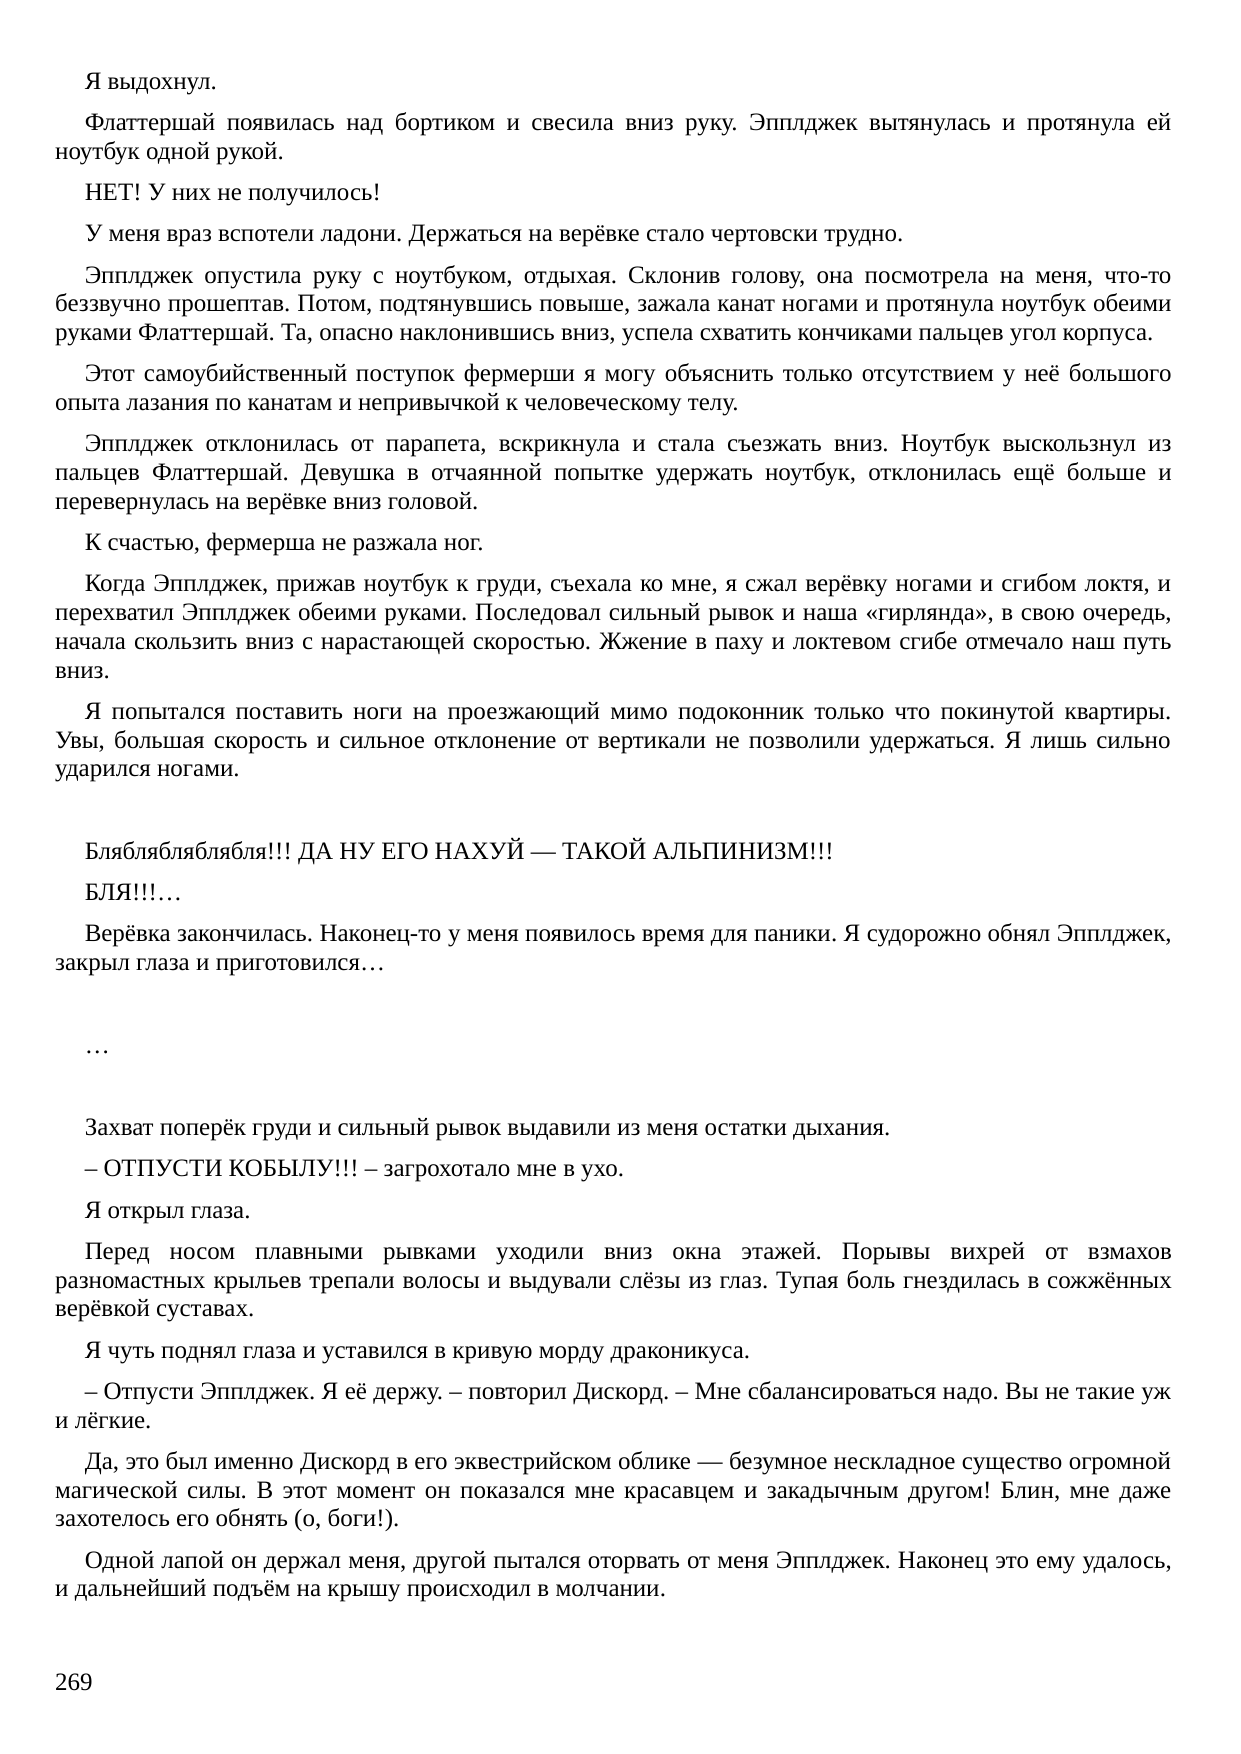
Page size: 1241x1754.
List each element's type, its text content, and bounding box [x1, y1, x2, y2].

text У меня враз вспотели ладони. Держаться на верёвке стало чертовски трудно. [55, 218, 1173, 247]
text Этот самоубийственный поступок фермерши я могу объяснить только отсутствием у неё большого опыта лазания по канатам и непривычкой к человеческому телу. [55, 358, 1173, 416]
text Я открыл глаза. [55, 1195, 1173, 1223]
text БЛЯ!!!… [55, 877, 1173, 906]
text Захват поперёк груди и сильный рывок выдавили из меня остатки дыхания. [55, 1112, 1173, 1141]
text Да, это был именно Дискорд в его эквестрийском облике — безумное нескладное существо огромной магической силы. В этот момент он показался мне красавцем и закадычным другом! Блин, мне даже захотелось его обнять (о, боги!). [55, 1446, 1173, 1532]
text Верёвка закончилась. Наконец-то у меня появилось время для паники. Я судорожно обнял Эпплджек, закрыл глаза и приготовился… [55, 918, 1173, 976]
text К счастью, фермерша не разжала ног. [55, 527, 1173, 556]
text Я чуть поднял глаза и уставился в кривую морду драконикуса. [55, 1335, 1173, 1363]
text Эпплджек отклонилась от парапета, вскрикнула и стала съезжать вниз. Ноутбук выскользнул из пальцев Флаттершай. Девушка в отчаянной попытке удержать ноутбук, отклонилась ещё больше и перевернулась на верёвке вниз головой. [55, 428, 1173, 515]
text Одной лапой он держал меня, другой пытался оторвать от меня Эпплджек. Наконец это ему удалось, и дальнейший подъём на крышу происходил в молчании. [55, 1545, 1173, 1602]
text Когда Эпплджек, прижав ноутбук к груди, съехала ко мне, я сжал верёвку ногами и сгибом локтя, и перехватил Эпплджек обеими руками. Последовал сильный рывок и наша «гирлянда», в свою очередь, начала скользить вниз с нарастающей скоростью. Жжение в паху и локтевом сгибе отмечало наш путь вниз. [55, 568, 1173, 683]
text – ОТПУСТИ КОБЫЛУ!!! – загрохотало мне в ухо. [55, 1153, 1173, 1182]
text Бляблябляблябля!!! ДА НУ ЕГО НАХУЙ — ТАКОЙ АЛЬПИНИЗМ!!! [55, 836, 1173, 865]
text Эпплджек опустила руку с ноутбуком, отдыхая. Склонив голову, она посмотрела на меня, что-то беззвучно прошептав. Потом, подтянувшись повыше, зажала канат ногами и протянула ноутбук обеими руками Флаттершай. Та, опасно наклонившись вниз, успела схватить кончиками пальцев угол корпуса. [55, 260, 1173, 346]
text Я выдохнул. [55, 66, 1173, 95]
text – Отпусти Эпплджек. Я её держу. – повторил Дискорд. – Мне сбалансироваться надо. Вы не такие уж и лёгкие. [55, 1376, 1173, 1433]
text … [55, 1030, 1173, 1058]
text НЕТ! У них не получилось! [55, 177, 1173, 206]
text Перед носом плавными рывками уходили вниз окна этажей. Порывы вихрей от взмахов разномастных крыльев трепали волосы и выдували слёзы из глаз. Тупая боль гнездилась в сожжённых верёвкой суставах. [55, 1236, 1173, 1322]
text Я попытался поставить ноги на проезжающий мимо подоконник только что покинутой квартиры. Увы, большая скорость и сильное отклонение от вертикали не позволили удержаться. Я лишь сильно ударился ногами. [55, 696, 1173, 782]
text Флаттершай появилась над бортиком и свесила вниз руку. Эпплджек вытянулась и протянула ей ноутбук одной рукой. [55, 107, 1173, 165]
